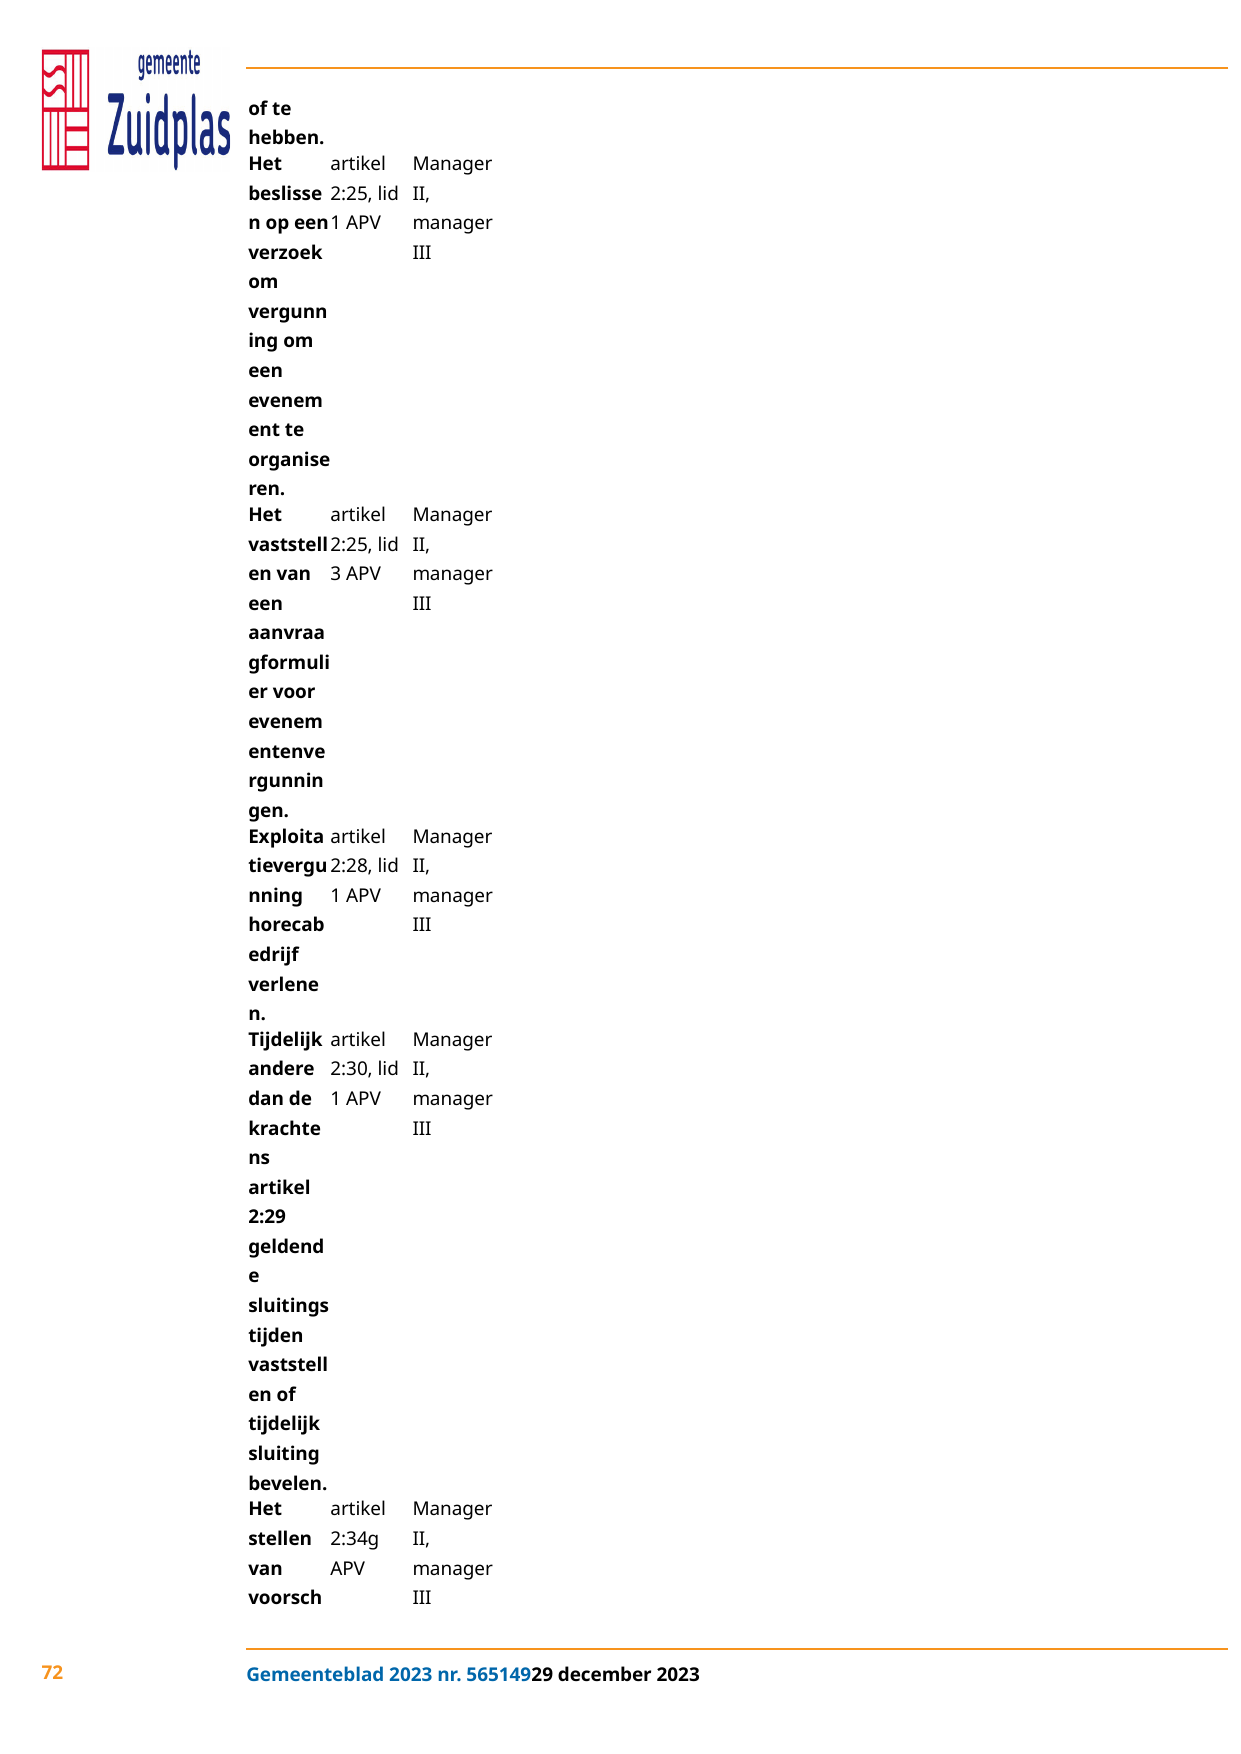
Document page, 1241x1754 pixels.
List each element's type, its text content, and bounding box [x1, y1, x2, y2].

table_cell [577, 823, 659, 1026]
table_cell Exploitatievergunning horecabedrijf verlenen. [248, 823, 330, 1026]
table_cell [494, 150, 577, 501]
table_cell Het beslissen op een verzoek om vergunning om een evenement te organiseren. [248, 150, 330, 501]
table_cell [412, 95, 494, 150]
table_cell [577, 501, 659, 823]
table_cell [494, 823, 577, 1026]
table_cell [330, 95, 412, 150]
table_cell of te hebben. [248, 95, 330, 150]
table_cell [494, 1496, 577, 1610]
table_cell artikel 2:25, lid 1 APV [330, 150, 412, 501]
table_cell artikel 2:30, lid 1 APV [330, 1026, 412, 1496]
table_cell Tijdelijk andere dan de krachtens artikel 2:29 geldende sluitingstijden vaststellen of tijdelijk sluiting bevelen. [248, 1026, 330, 1496]
table_cell [577, 1496, 659, 1610]
table_cell [494, 1026, 577, 1496]
table_cell Het vaststellen van een aanvraagformulier voor evenementenvergunningen. [248, 501, 330, 823]
table_cell artikel 2:28, lid 1 APV [330, 823, 412, 1026]
table_cell [577, 95, 659, 150]
table_cell [577, 150, 659, 501]
table_cell [577, 1026, 659, 1496]
table_cell Manager II, manager III [412, 1496, 494, 1610]
table_cell [494, 95, 577, 150]
table_cell Manager II, manager III [412, 1026, 494, 1496]
table_cell [494, 501, 577, 823]
table_cell Manager II, manager III [412, 150, 494, 501]
table_cell artikel 2:34g APV [330, 1496, 412, 1610]
table_cell Het stellen van voorsch [248, 1496, 330, 1610]
table_cell artikel 2:25, lid 3 APV [330, 501, 412, 823]
picture [41, 47, 231, 172]
table_cell Manager II, manager III [412, 823, 494, 1026]
table_cell Manager II, manager III [412, 501, 494, 823]
